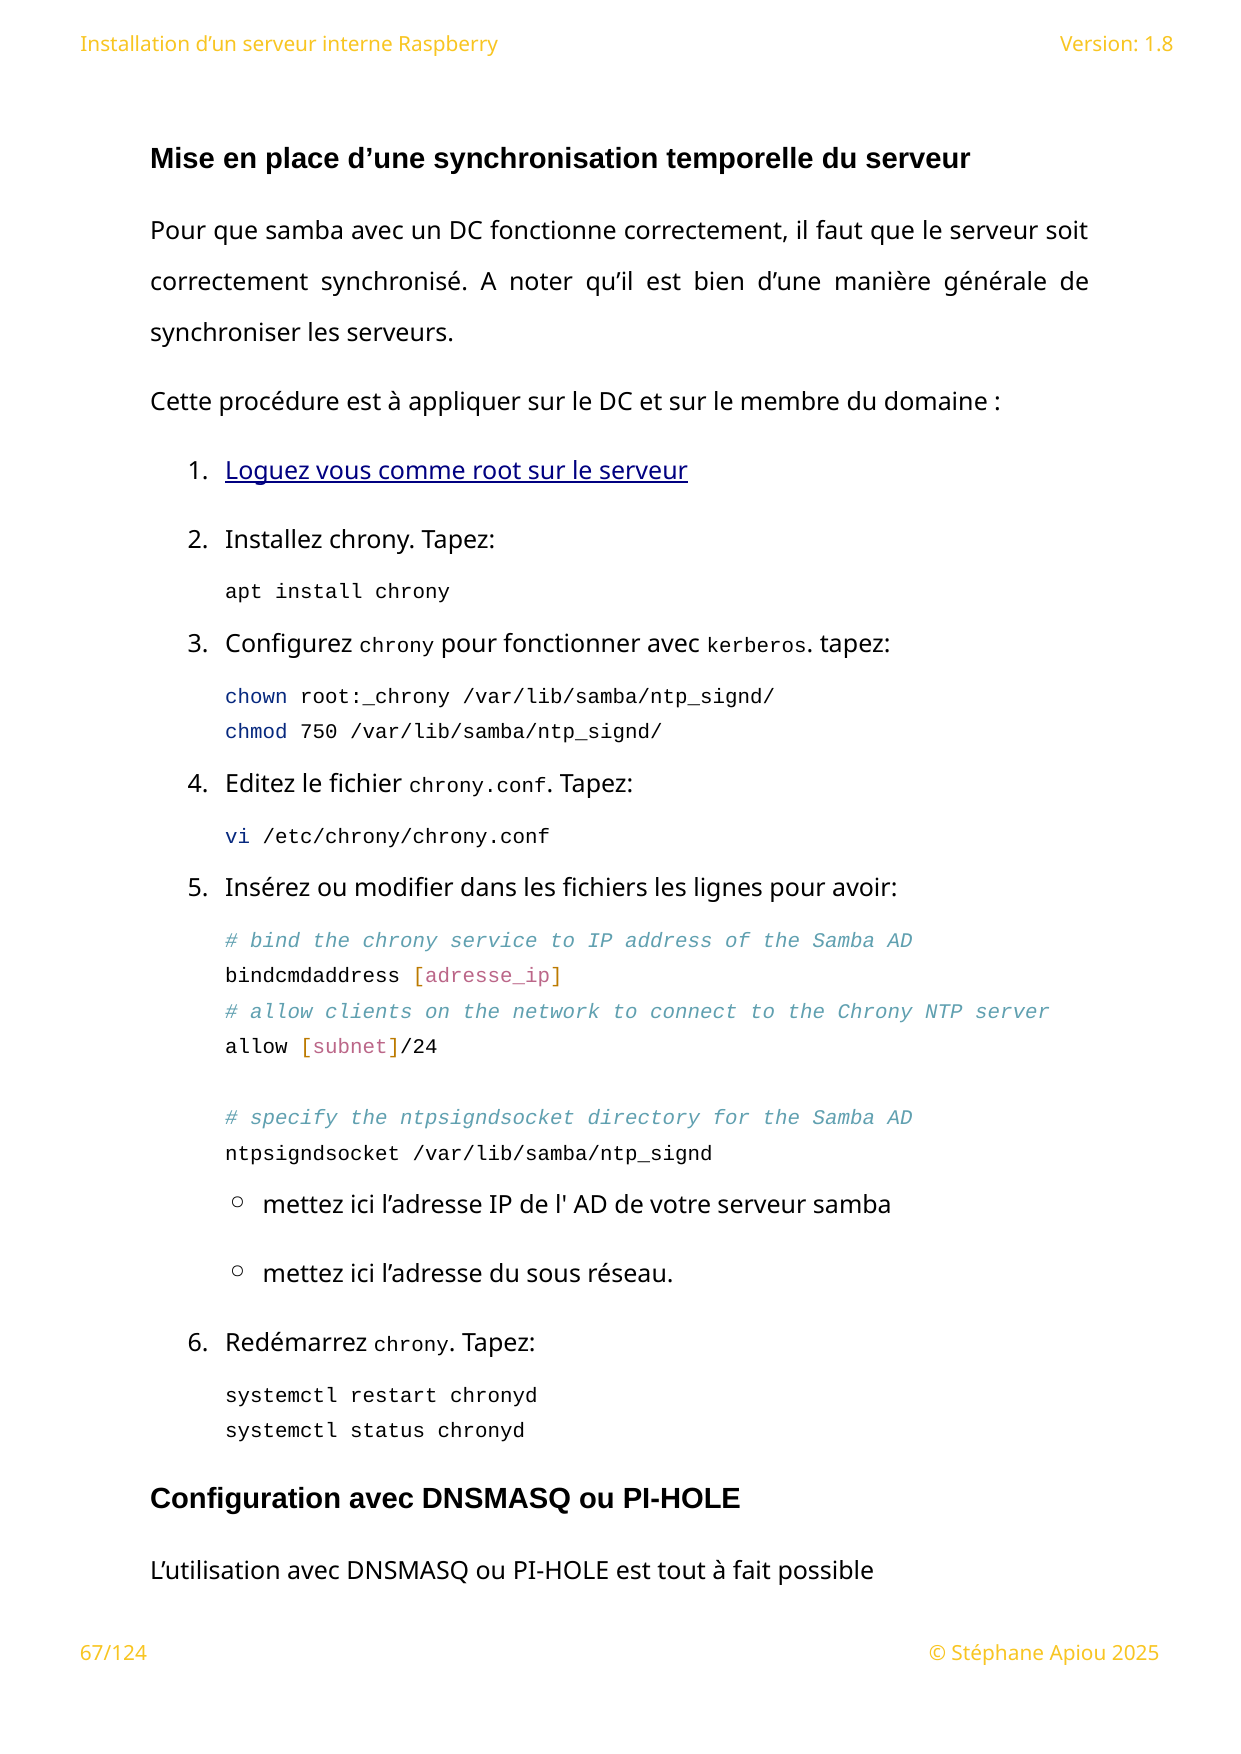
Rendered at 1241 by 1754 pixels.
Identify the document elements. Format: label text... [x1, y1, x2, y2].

list chown root:_chrony /var/lib/samba/ntp_signd/ [187, 686, 1090, 709]
list allow [subnet]/24 [187, 1036, 1090, 1060]
list # specify the ntpsigndsocket directory for the Samba AD [187, 1107, 1090, 1131]
list Loguez vous comme root sur le serveur [187, 452, 1090, 487]
list # bind the chrony service to IP address of the Samba AD [187, 930, 1090, 954]
list Redémarrez chrony. Tapez: [187, 1325, 1090, 1359]
text L’utilisation avec DNSMASQ ou PI-HOLE est tout à fait possible [150, 1552, 1090, 1586]
list mettez ici l’adresse IP de l' AD de votre serveur samba [225, 1187, 1090, 1221]
list vi /etc/chrony/chrony.conf [187, 826, 1090, 849]
subtitle Mise en place d’une synchronisation temporelle du serveur [150, 141, 1090, 174]
list Configurez chrony pour fonctionner avec kerberos. tapez: [187, 626, 1090, 660]
text Pour que samba avec un DC fonctionne correctement, il faut que le serveur soit correctement synchronisé. A noter qu’il est bien d’une manière générale de synchroniser les serveurs. [150, 212, 1090, 349]
list Insérez ou modifier dans les fichiers les lignes pour avoir: [187, 870, 1090, 904]
list systemctl status chronyd [187, 1420, 1090, 1444]
list apt install chrony [187, 581, 1090, 605]
list chmod 750 /var/lib/samba/ntp_signd/ [187, 721, 1090, 745]
list systemctl restart chronyd [187, 1385, 1090, 1408]
subtitle Configuration avec DNSMASQ ou PI-HOLE [150, 1481, 1090, 1514]
list bindcmdaddress [adresse_ip] [187, 965, 1090, 989]
list mettez ici l’adresse du sous réseau. [225, 1256, 1090, 1290]
list ntpsigndsocket /var/lib/samba/ntp_signd [187, 1142, 1090, 1166]
list # allow clients on the network to connect to the Chrony NTP server [187, 1001, 1090, 1024]
list Installez chrony. Tapez: [187, 521, 1090, 556]
list Editez le fichier chrony.conf. Tapez: [187, 766, 1090, 800]
text Cette procédure est à appliquer sur le DC et sur le membre du domaine : [150, 383, 1090, 418]
